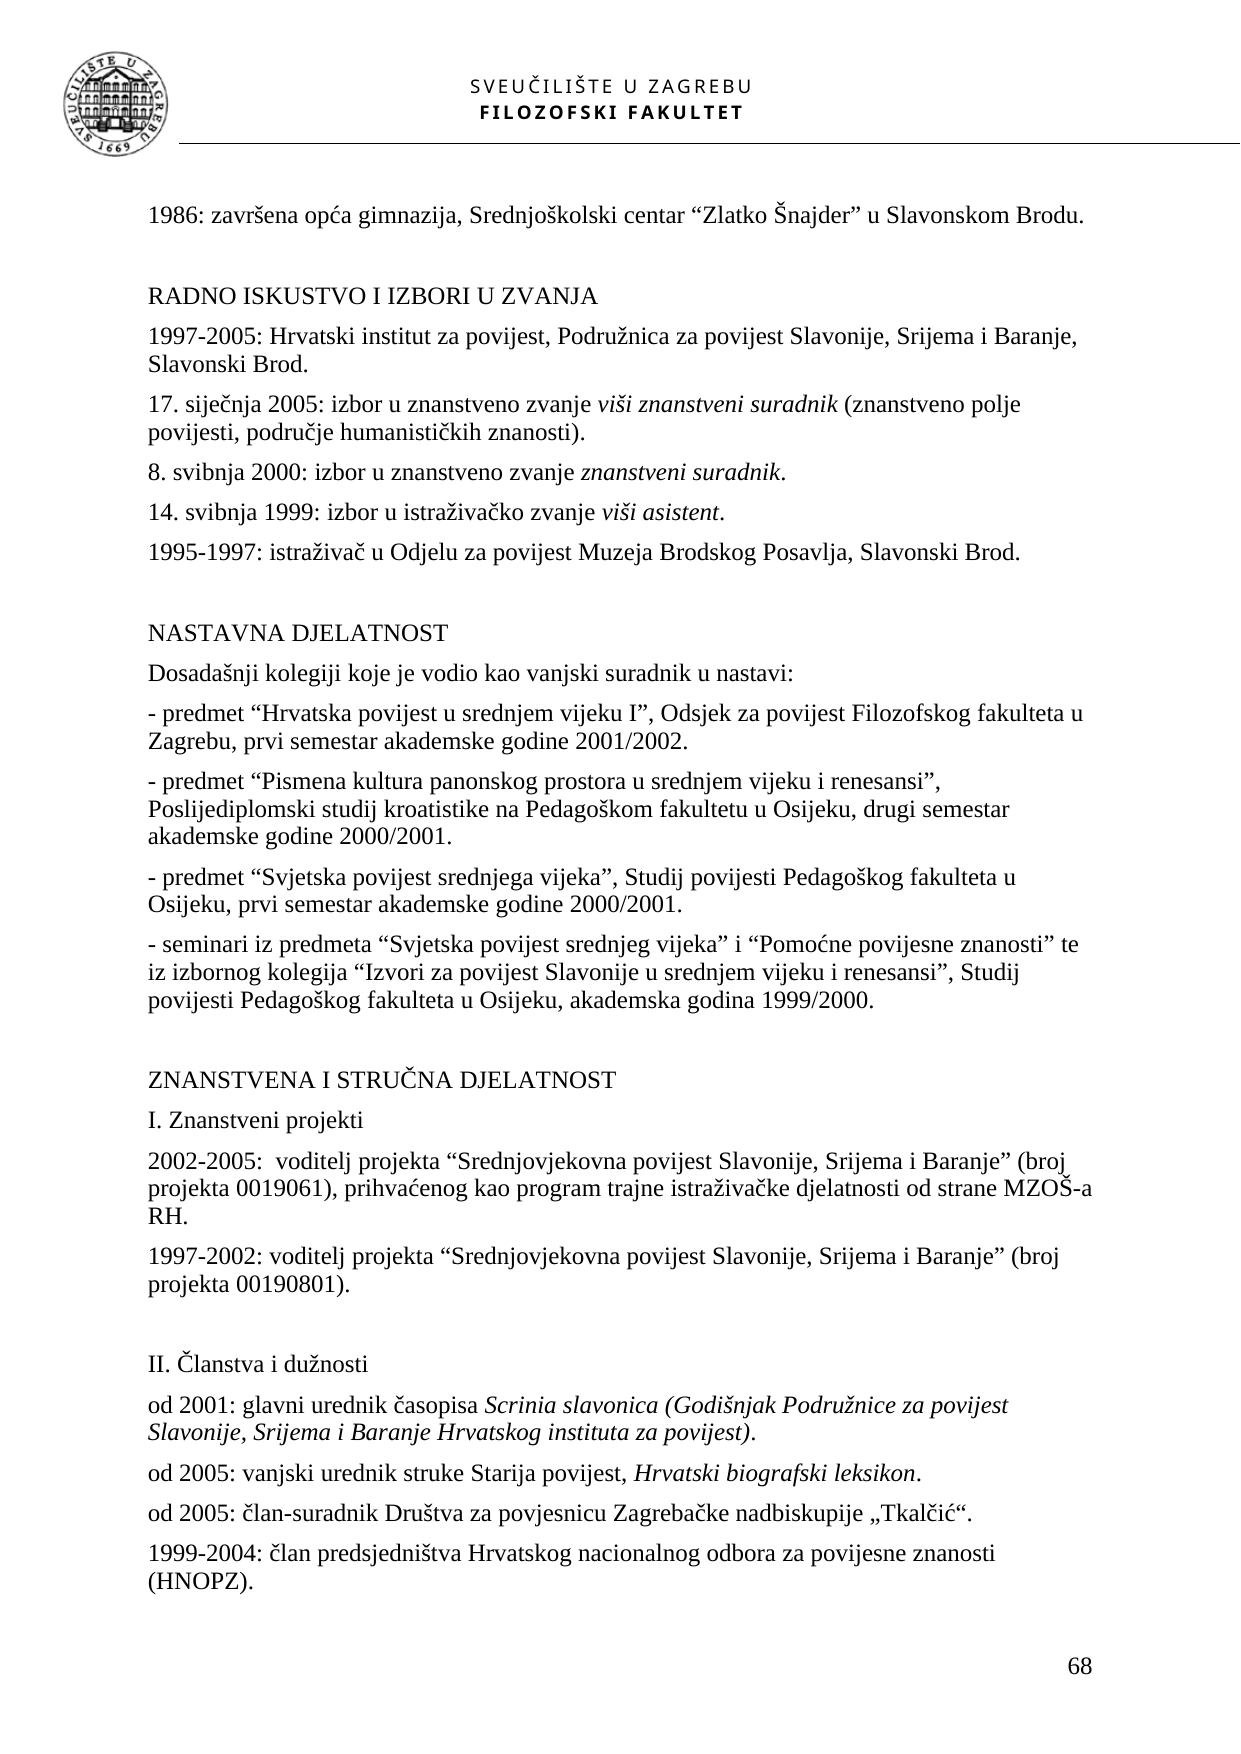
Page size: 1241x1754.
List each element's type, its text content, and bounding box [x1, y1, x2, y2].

text od 2005: vanjski urednik struke Starija povijest, Hrvatski biografski leksikon. [148, 1459, 1092, 1486]
text I. Znanstveni projekti [148, 1107, 1092, 1134]
text 2002-2005: voditelj projekta “Srednjovjekovna povijest Slavonije, Srijema i Baranje” (broj projekta 0019061), prihvaćenog kao program trajne istraživačke djelatnosti od strane MZOŠ-a RH. [148, 1147, 1092, 1230]
text - seminari iz predmeta “Svjetska povijest srednjeg vijeka” i “Pomoćne povijesne znanosti” te iz izbornog kolegija “Izvori za povijest Slavonije u srednjem vijeku i renesansi”, Studij povijesti Pedagoškog fakulteta u Osijeku, akademska godina 1999/2000. [148, 931, 1092, 1014]
text 1995-1997: istraživač u Odjelu za povijest Muzeja Brodskog Posavlja, Slavonski Brod. [148, 538, 1092, 566]
text od 2005: član-suradnik Društva za povjesnicu Zagrebačke nadbiskupije „Tkalčić“. [148, 1499, 1092, 1527]
text II. Članstva i dužnosti [148, 1351, 1092, 1378]
text 1997-2002: voditelj projekta “Srednjovjekovna povijest Slavonije, Srijema i Baranje” (broj projekta 00190801). [148, 1242, 1092, 1298]
text 1997-2005: Hrvatski institut za povijest, Podružnica za povijest Slavonije, Srijema i Baranje, Slavonski Brod. [148, 322, 1092, 377]
text - predmet “Pismena kultura panonskog prostora u srednjem vijeku i renesansi”, Poslijediplomski studij kroatistike na Pedagoškom fakultetu u Osijeku, drugi semestar akademske godine 2000/2001. [148, 767, 1092, 850]
text - predmet “Svjetska povijest srednjega vijeka”, Studij povijesti Pedagoškog fakulteta u Osijeku, prvi semestar akademske godine 2000/2001. [148, 863, 1092, 918]
text Dosadašnji kolegiji koje je vodio kao vanjski suradnik u nastavi: [148, 659, 1092, 687]
text NASTAVNA DJELATNOST [148, 619, 1092, 646]
text od 2001: glavni urednik časopisa Scrinia slavonica (Godišnjak Podružnice za povijest Slavonije, Srijema i Baranje Hrvatskog instituta za povijest). [148, 1391, 1092, 1446]
text RADNO ISKUSTVO I IZBORI U ZVANJA [148, 282, 1092, 309]
text 8. svibnja 2000: izbor u znanstveno zvanje znanstveni suradnik. [148, 458, 1092, 486]
text - predmet “Hrvatska povijest u srednjem vijeku I”, Odsjek za povijest Filozofskog fakulteta u Zagrebu, prvi semestar akademske godine 2001/2002. [148, 699, 1092, 754]
text 1999-2004: član predsjedništva Hrvatskog nacionalnog odbora za povijesne znanosti (HNOPZ). [148, 1539, 1092, 1594]
picture [60, 48, 170, 157]
text 14. svibnja 1999: izbor u istraživačko zvanje viši asistent. [148, 498, 1092, 526]
text ZNANSTVENA I STRUČNA DJELATNOST [148, 1066, 1092, 1094]
text 1986: završena opća gimnazija, Srednjoškolski centar “Zlatko Šnajder” u Slavonskom Brodu. [148, 201, 1092, 229]
text 17. siječnja 2005: izbor u znanstveno zvanje viši znanstveni suradnik (znanstveno polje povijesti, područje humanističkih znanosti). [148, 390, 1092, 445]
